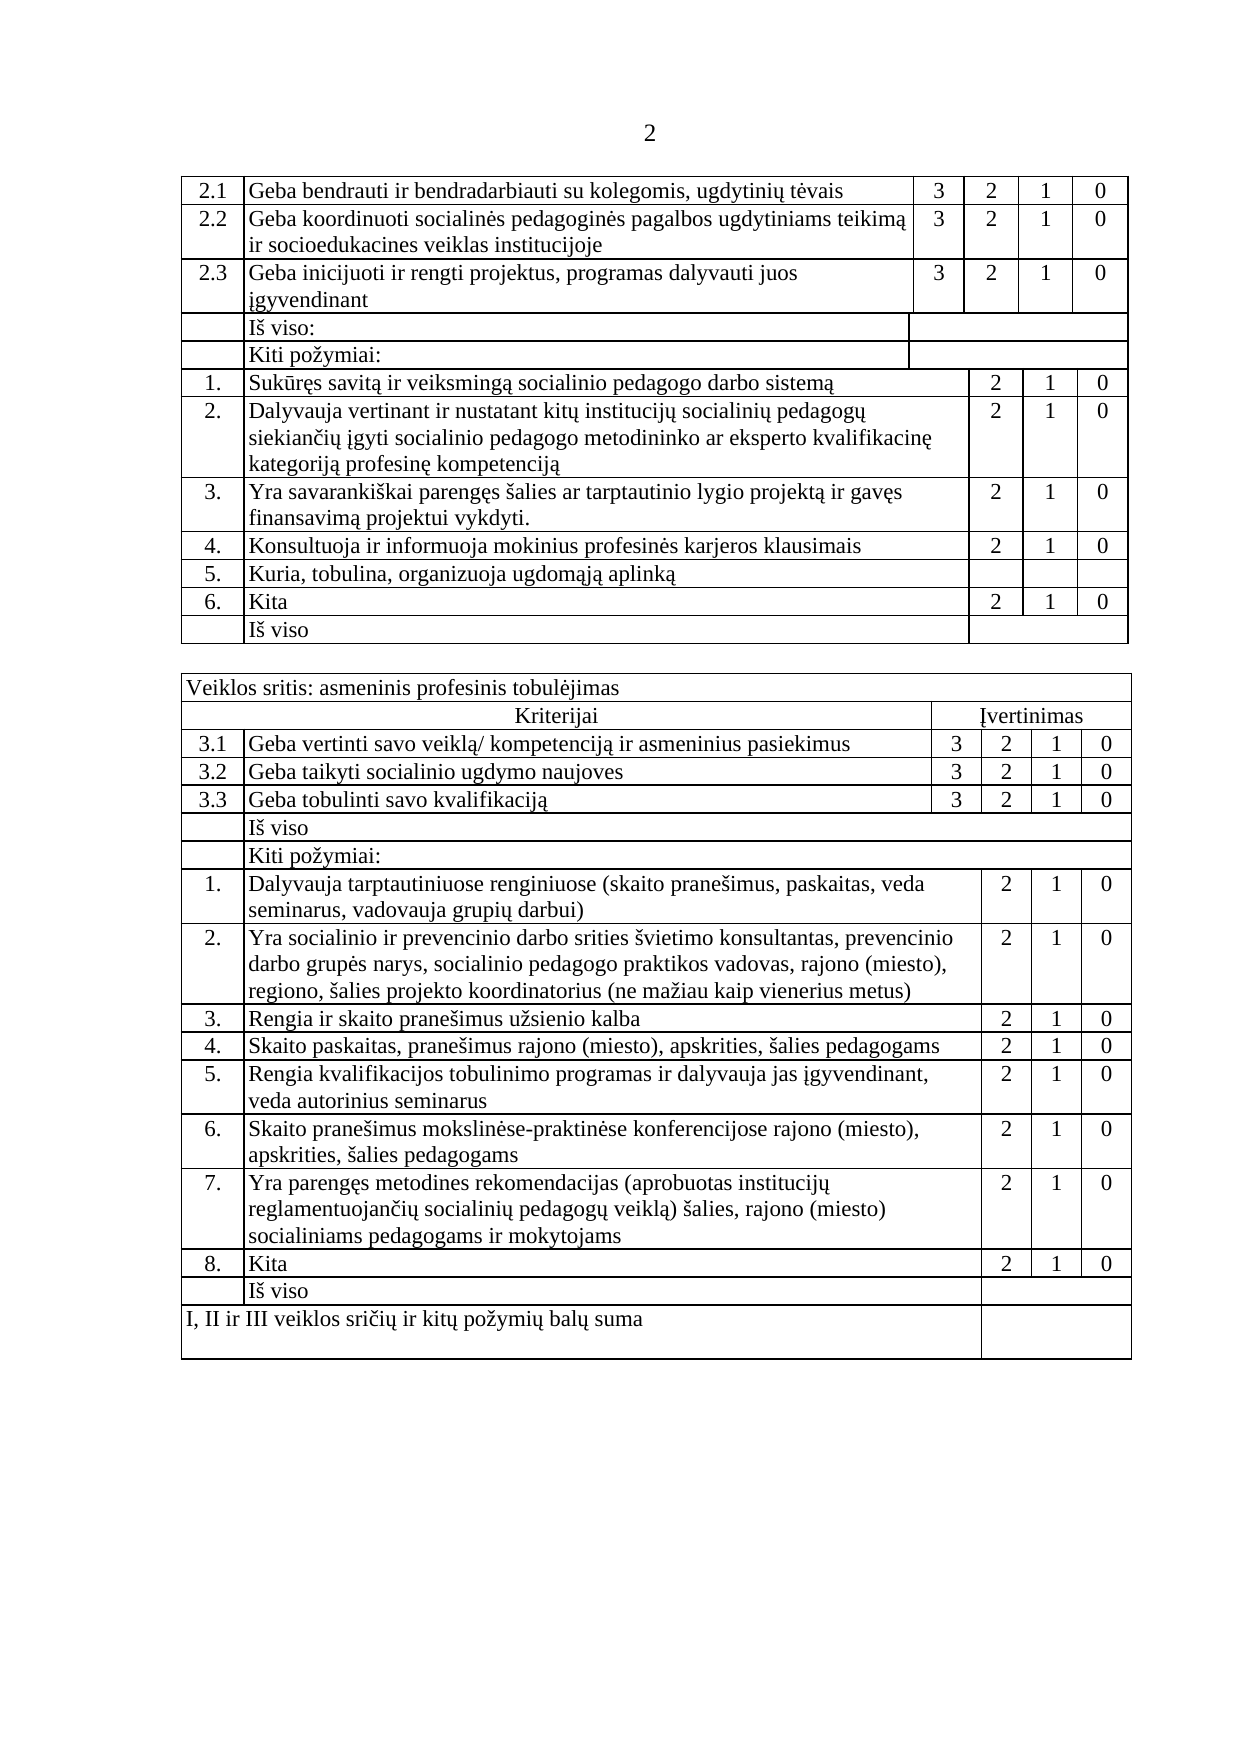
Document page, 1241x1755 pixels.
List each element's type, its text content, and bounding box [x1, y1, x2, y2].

table_cell [1129, 258, 1133, 312]
table_cell 1 [1032, 1005, 1081, 1031]
table_cell 3 [932, 786, 981, 812]
table_cell 2 [982, 1169, 1031, 1248]
table_cell Skaito paskaitas, pranešimus rajono (miesto), apskrities, šalies pedagogams [245, 1033, 981, 1059]
table_cell 3.3 [182, 786, 243, 812]
table_cell 1 [1032, 1169, 1081, 1248]
table_cell [1129, 396, 1133, 476]
table_cell 2 [970, 478, 1022, 531]
table_cell 6. [182, 1115, 243, 1167]
table_cell [910, 342, 1127, 368]
table_cell 1 [1032, 786, 1081, 812]
table_cell Skaito pranešimus mokslinėse-praktinėse konferencijose rajono (miesto), apskrities, šalies pedagogams [245, 1115, 981, 1167]
table_cell 0 [1082, 786, 1131, 812]
table_cell Kuria, tobulina, organizuoja ugdomąją aplinką [245, 560, 968, 587]
table_cell 3. [182, 1005, 243, 1031]
table_cell 1 [1024, 532, 1077, 559]
table_cell 3.2 [182, 758, 243, 784]
table_cell 0 [1078, 397, 1127, 476]
table_cell [182, 1278, 243, 1304]
table_cell Iš viso [245, 814, 1131, 840]
table_cell Iš viso [245, 616, 968, 642]
table_cell Yra savarankiškai parengęs šalies ar tarptautinio lygio projektą ir gavęs finansavimą projektui vykdyti. [245, 478, 968, 531]
table_cell 3. [182, 478, 243, 531]
table_cell 1 [1032, 924, 1081, 1003]
table_cell Konsultuoja ir informuoja mokinius profesinės karjeros klausimais [245, 532, 968, 559]
table_cell Dalyvauja tarptautiniuose renginiuose (skaito pranešimus, paskaitas, veda seminarus, vadovauja grupių darbui) [245, 870, 981, 922]
table_cell 0 [1082, 870, 1131, 922]
table_cell [182, 314, 243, 340]
table_cell 2 [965, 205, 1018, 258]
table_cell 2 [982, 1005, 1031, 1031]
table_cell [1129, 559, 1133, 587]
table_cell 1. [182, 370, 243, 396]
table_cell 2 [965, 260, 1018, 312]
table_cell 1 [1032, 1115, 1081, 1167]
table_cell 1 [1024, 588, 1077, 614]
table_cell 0 [1078, 478, 1127, 531]
table_cell 2 [982, 730, 1031, 756]
table_cell 0 [1082, 1250, 1131, 1276]
table_cell Kiti požymiai: [245, 342, 908, 368]
table_cell 2.2 [182, 205, 243, 258]
table_cell [1129, 531, 1133, 559]
table_cell 0 [1082, 730, 1131, 756]
table_cell Kiti požymiai: [245, 842, 1131, 868]
table_cell 3 [932, 730, 981, 756]
table_cell 1 [1019, 177, 1072, 203]
table_cell 0 [1073, 260, 1127, 312]
table_cell 8. [182, 1250, 243, 1276]
table_cell Geba bendrauti ir bendradarbiauti su kolegomis, ugdytinių tėvais [245, 177, 913, 203]
table_cell 0 [1082, 924, 1131, 1003]
table_cell [970, 616, 1127, 642]
table_cell Yra socialinio ir prevencinio darbo srities švietimo konsultantas, prevencinio darbo grupės narys, socialinio pedagogo praktikos vadovas, rajono (miesto), regiono, šalies projekto koordinatorius (ne mažiau kaip vienerius metus) [245, 924, 981, 1003]
table_cell Iš viso: [245, 314, 908, 340]
table_cell [1024, 560, 1077, 587]
table_cell 1 [1019, 205, 1072, 258]
table_cell Kriterijai [182, 702, 931, 728]
table_cell 5. [182, 560, 243, 587]
table_cell 1 [1032, 758, 1081, 784]
table_cell Įvertinimas [932, 702, 1131, 728]
table_cell 1 [1024, 478, 1077, 531]
table_cell 1 [1024, 397, 1077, 476]
table_cell [1078, 560, 1127, 587]
table_cell [1129, 204, 1133, 258]
table_cell Rengia ir skaito pranešimus užsienio kalba [245, 1005, 981, 1031]
table_cell 2 [982, 758, 1031, 784]
table_cell 1 [1019, 260, 1072, 312]
table_cell Geba taikyti socialinio ugdymo naujoves [245, 758, 931, 784]
table_cell 3 [932, 758, 981, 784]
table_cell 2 [982, 924, 1031, 1003]
table_cell 1 [1024, 370, 1077, 396]
table_cell Geba vertinti savo veiklą/ kompetenciją ir asmeninius pasiekimus [245, 730, 931, 756]
table_cell 2.1 [182, 177, 243, 203]
table_cell 2 [982, 1033, 1031, 1059]
table_cell Geba koordinuoti socialinės pedagoginės pagalbos ugdytiniams teikimą ir socioedukacines veiklas institucijoje [245, 205, 913, 258]
table_cell 0 [1073, 177, 1127, 203]
table_cell 3 [914, 205, 963, 258]
table_cell 0 [1082, 1115, 1131, 1167]
table_cell 0 [1082, 758, 1131, 784]
table_cell [1129, 176, 1133, 203]
table_cell 1 [1032, 870, 1081, 922]
table_cell Iš viso [245, 1278, 981, 1304]
table_cell Geba tobulinti savo kvalifikaciją [245, 786, 931, 812]
table_cell 3 [914, 177, 963, 203]
table_cell [1129, 476, 1133, 531]
table_cell 2 [982, 1061, 1031, 1113]
table_cell [982, 1306, 1131, 1358]
table_cell 1 [1032, 1061, 1081, 1113]
table_cell Kita [245, 588, 968, 614]
table_cell 0 [1082, 1061, 1131, 1113]
table_cell 0 [1078, 532, 1127, 559]
table_cell 1 [1032, 730, 1081, 756]
table_cell I, II ir III veiklos sričių ir kitų požymių balų suma [182, 1306, 981, 1358]
table_cell 2 [982, 786, 1031, 812]
table_cell [1129, 368, 1133, 396]
table_cell 4. [182, 532, 243, 559]
table_cell 0 [1082, 1005, 1131, 1031]
table_cell 2 [970, 397, 1022, 476]
table_cell 2 [970, 532, 1022, 559]
table_cell 2. [182, 924, 243, 1003]
table_cell [1129, 312, 1133, 340]
table_cell Geba inicijuoti ir rengti projektus, programas dalyvauti juos įgyvendinant [245, 260, 913, 312]
table_cell 2 [982, 1250, 1031, 1276]
table_cell Kita [245, 1250, 981, 1276]
table_cell [1129, 587, 1133, 614]
table_cell 0 [1073, 205, 1127, 258]
table_cell 2 [970, 588, 1022, 614]
table_cell 2.3 [182, 260, 243, 312]
table_cell [1129, 340, 1133, 368]
table_cell [910, 314, 1127, 340]
table_cell 0 [1082, 1033, 1131, 1059]
table_cell 7. [182, 1169, 243, 1248]
table_cell [182, 342, 243, 368]
table_cell Yra parengęs metodines rekomendacijas (aprobuotas institucijų reglamentuojančių socialinių pedagogų veiklą) šalies, rajono (miesto) socialiniams pedagogams ir mokytojams [245, 1169, 981, 1248]
table_cell [1129, 615, 1133, 642]
table_cell [182, 616, 243, 642]
table_cell 2 [970, 370, 1022, 396]
table_cell Dalyvauja vertinant ir nustatant kitų institucijų socialinių pedagogų siekiančių įgyti socialinio pedagogo metodininko ar eksperto kvalifikacinę kategoriją profesinę kompetenciją [245, 397, 968, 476]
table_cell 2. [182, 397, 243, 476]
table_cell [182, 842, 243, 868]
table_header Veiklos sritis: asmeninis profesinis tobulėjimas [182, 674, 1131, 701]
table_cell 1 [1032, 1250, 1081, 1276]
table_cell [970, 560, 1022, 587]
table_cell 4. [182, 1033, 243, 1059]
table_cell Rengia kvalifikacijos tobulinimo programas ir dalyvauja jas įgyvendinant, veda autorinius seminarus [245, 1061, 981, 1113]
table_cell 0 [1078, 588, 1127, 614]
table_cell 3.1 [182, 730, 243, 756]
table_cell 0 [1082, 1169, 1131, 1248]
table_cell 2 [982, 870, 1031, 922]
table_cell [982, 1278, 1131, 1304]
table_cell Sukūręs savitą ir veiksmingą socialinio pedagogo darbo sistemą [245, 370, 968, 396]
table_cell 2 [982, 1115, 1031, 1167]
table_cell [182, 814, 243, 840]
table_cell 1 [1032, 1033, 1081, 1059]
table_cell 5. [182, 1061, 243, 1113]
table_cell 2 [965, 177, 1018, 203]
table_cell 0 [1078, 370, 1127, 396]
table_cell 1. [182, 870, 243, 922]
table_cell 3 [914, 260, 963, 312]
table_cell 6. [182, 588, 243, 614]
